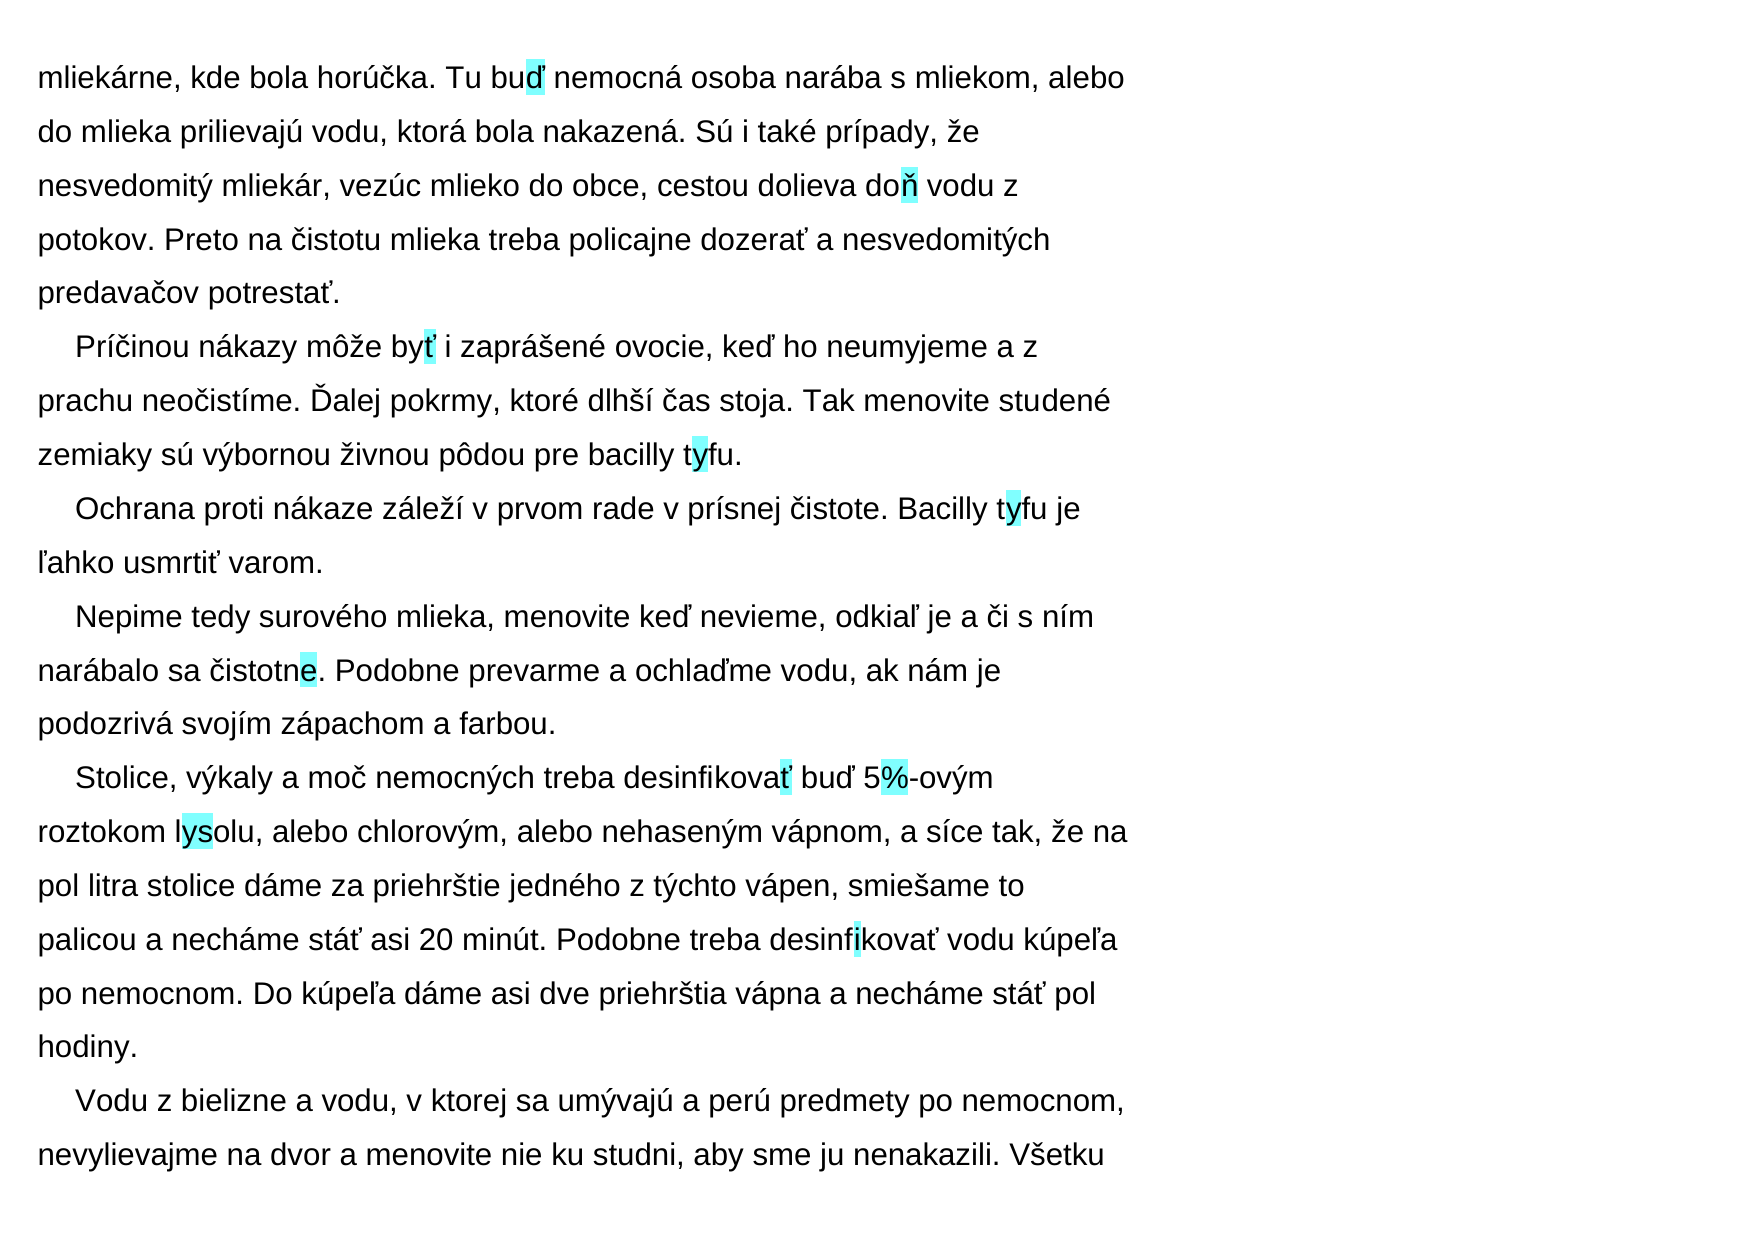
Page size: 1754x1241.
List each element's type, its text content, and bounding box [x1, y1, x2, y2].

text Vodu z bielizne a vodu, v ktorej sa umývajú a perú predmety po nemocnom, nevylievajme na dvor a menovite nie ku studni, aby sme ju nenakazili. Všetku [37, 1082, 1130, 1172]
text Nepime tedy surového mlieka, menovite keď nevieme, odkiaľ je a či s ním narábalo sa či­stotne. Podobne prevarme a ochlaďme vodu, ak nám je podozrivá svojím zápachom a farbou. [37, 598, 1130, 741]
text Stolice, výkaly a moč nemocných treba desinfikovať buď 5%-ovým roztokom lysolu, alebo chlorovým, alebo nehaseným vápnom, a síce tak, že na pol litra stolice dáme za priehrštie jedného z týchto vápen, smiešame to palicou a necháme stáť asi 20 minút. Podobne treba desinfikovať vodu kúpeľa po nemocnom. Do kúpeľa dáme asi dve priehrštia vápna a necháme stáť pol hodiny. [37, 759, 1130, 1064]
text Ochrana proti nákaze záleží v prvom rade v prísnej čistote. Bacilly tyfu je ľahko usmrtiť varom. [37, 490, 1130, 580]
text Príčinou nákazy môže byť i zaprášené ovocie, keď ho neumyjeme a z prachu neočistíme. Ďalej pokrmy, ktoré dlhší čas stoja. Tak menovite stu­dené zemiaky sú výbornou živnou pôdou pre bacilly tyfu. [37, 328, 1130, 472]
text mliekárne, kde bola horúčka. Tu buď nemocná osoba narába s mliekom, alebo do mlieka prilievajú vodu, ktorá bola nakazená. Sú i také prípady, že nesvedomitý mliekár, vezúc mlieko do obce, cestou dolieva doň vodu z potokov. Preto na čistotu mlieka treba policajne dozerať a nesvedomitých predavačov potrestať. [37, 59, 1130, 311]
